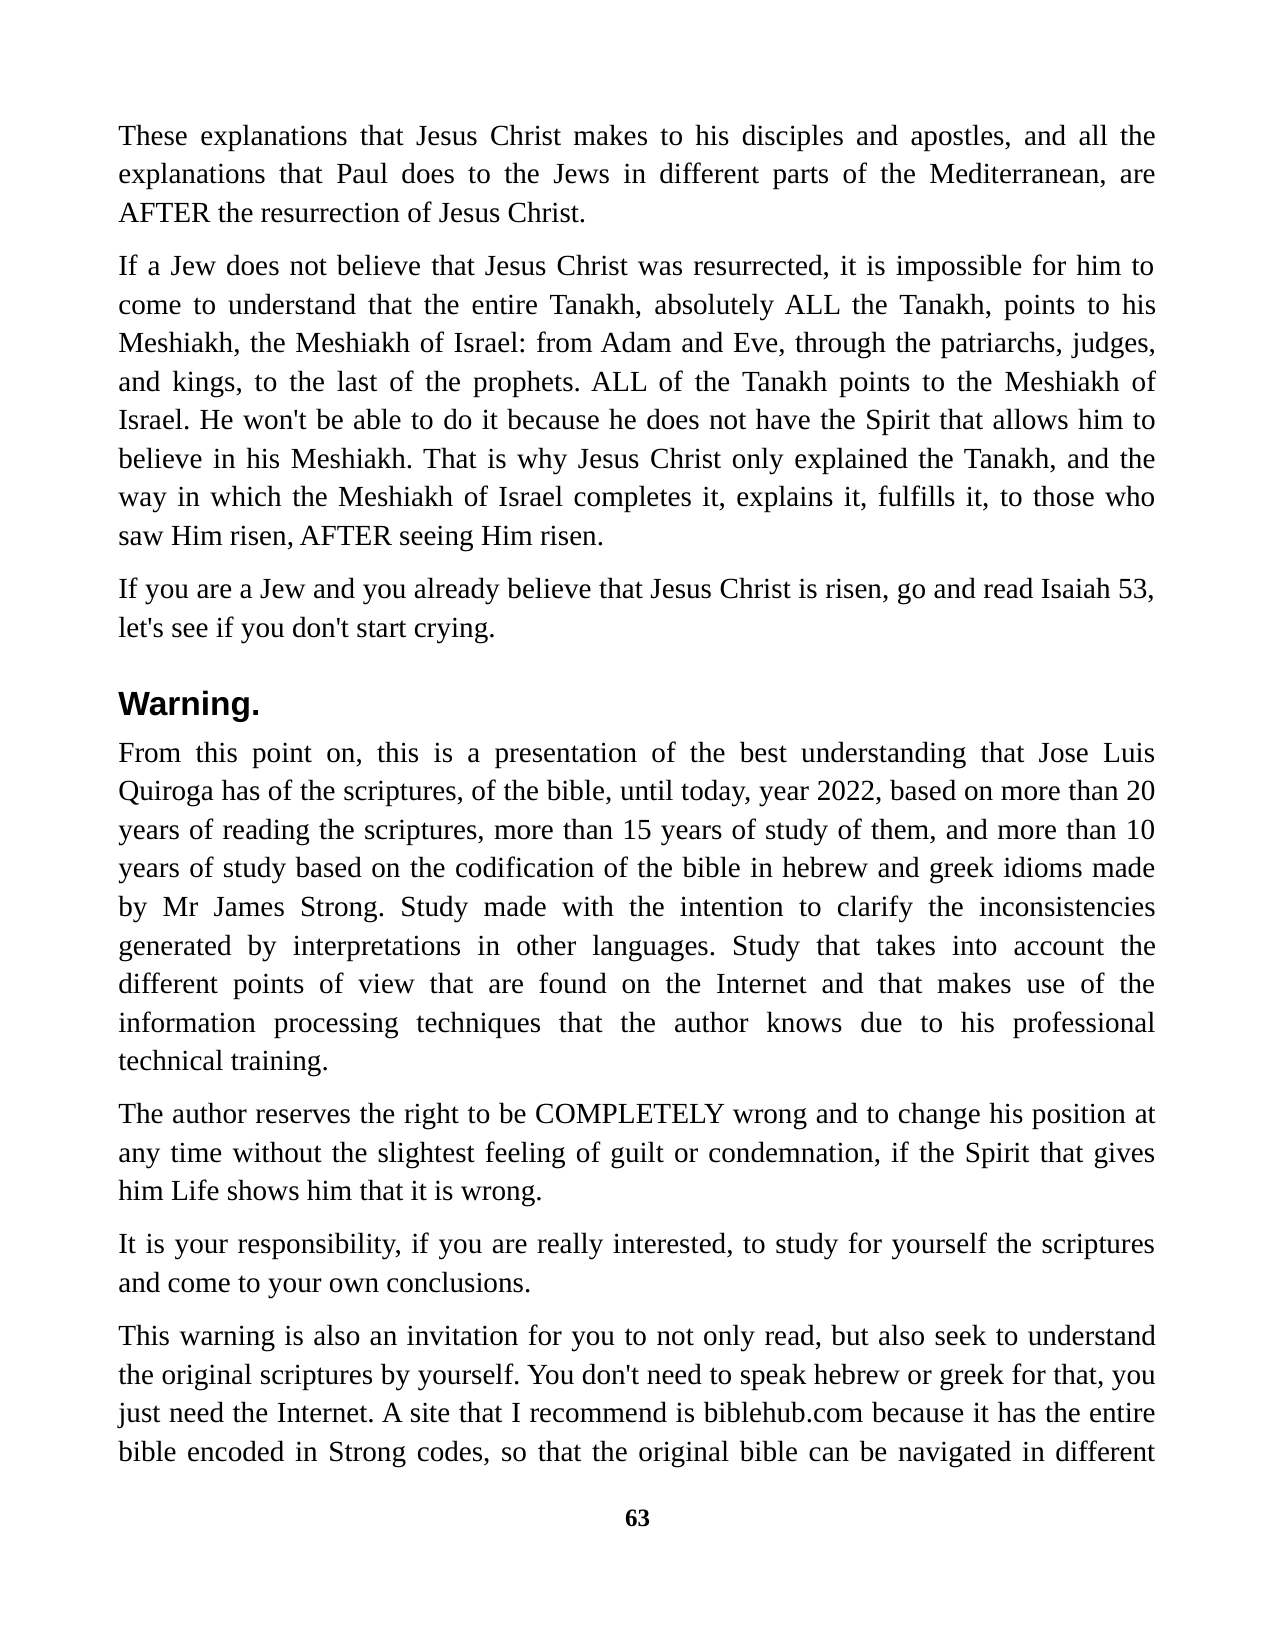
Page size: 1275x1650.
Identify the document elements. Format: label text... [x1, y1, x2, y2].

text If you are a Jew and you already believe that Jesus Christ is risen, go and read Isaiah 53, let's see if you don't start crying. [118, 571, 1157, 643]
text If a Jew does not believe that Jesus Christ was resurrected, it is impossible for him to come to understand that the entire Tanakh, absolutely ALL the Tanakh, points to his Meshiakh, the Meshiakh of Israel: from Adam and Eve, through the patriarchs, judges, and kings, to the last of the prophets. ALL of the Tanakh points to the Meshiakh of Israel. He won't be able to do it because he does not have the Spirit that allows him to believe in his Meshiakh. That is why Jesus Christ only explained the Tanakh, and the way in which the Meshiakh of Israel completes it, explains it, fulfills it, to those who saw Him risen, AFTER seeing Him risen. [118, 248, 1157, 552]
subtitle Warning. [118, 684, 1157, 722]
text These explanations that Jesus Christ makes to his disciples and apostles, and all the explanations that Paul does to the Jews in different parts of the Mediterranean, are AFTER the resurrection of Jesus Christ. [118, 118, 1157, 229]
text It is your responsibility, if you are really interested, to study for yourself the scriptures and come to your own conclusions. [118, 1227, 1157, 1299]
text The author reserves the right to be COMPLETELY wrong and to change his position at any time without the slightest feeling of guilt or condemnation, if the Spirit that gives him Life shows him that it is wrong. [118, 1096, 1157, 1207]
text From this point on, this is a presentation of the best understanding that Jose Luis Quiroga has of the scriptures, of the bible, until today, year 2022, based on more than 20 years of reading the scriptures, more than 15 years of study of them, and more than 10 years of study based on the codification of the bible in hebrew and greek idioms made by Mr James Strong. Study made with the intention to clarify the inconsistencies generated by interpretations in other languages. Study that takes into account the different points of view that are found on the Internet and that makes use of the information processing techniques that the author knows due to his professional technical training. [118, 735, 1157, 1077]
text This warning is also an invitation for you to not only read, but also seek to understand the original scriptures by yourself. You don't need to speak hebrew or greek for that, you just need the Internet. A site that I recommend is biblehub.com because it has the entire bible encoded in Strong codes, so that the original bible can be navigated in different [118, 1318, 1157, 1467]
